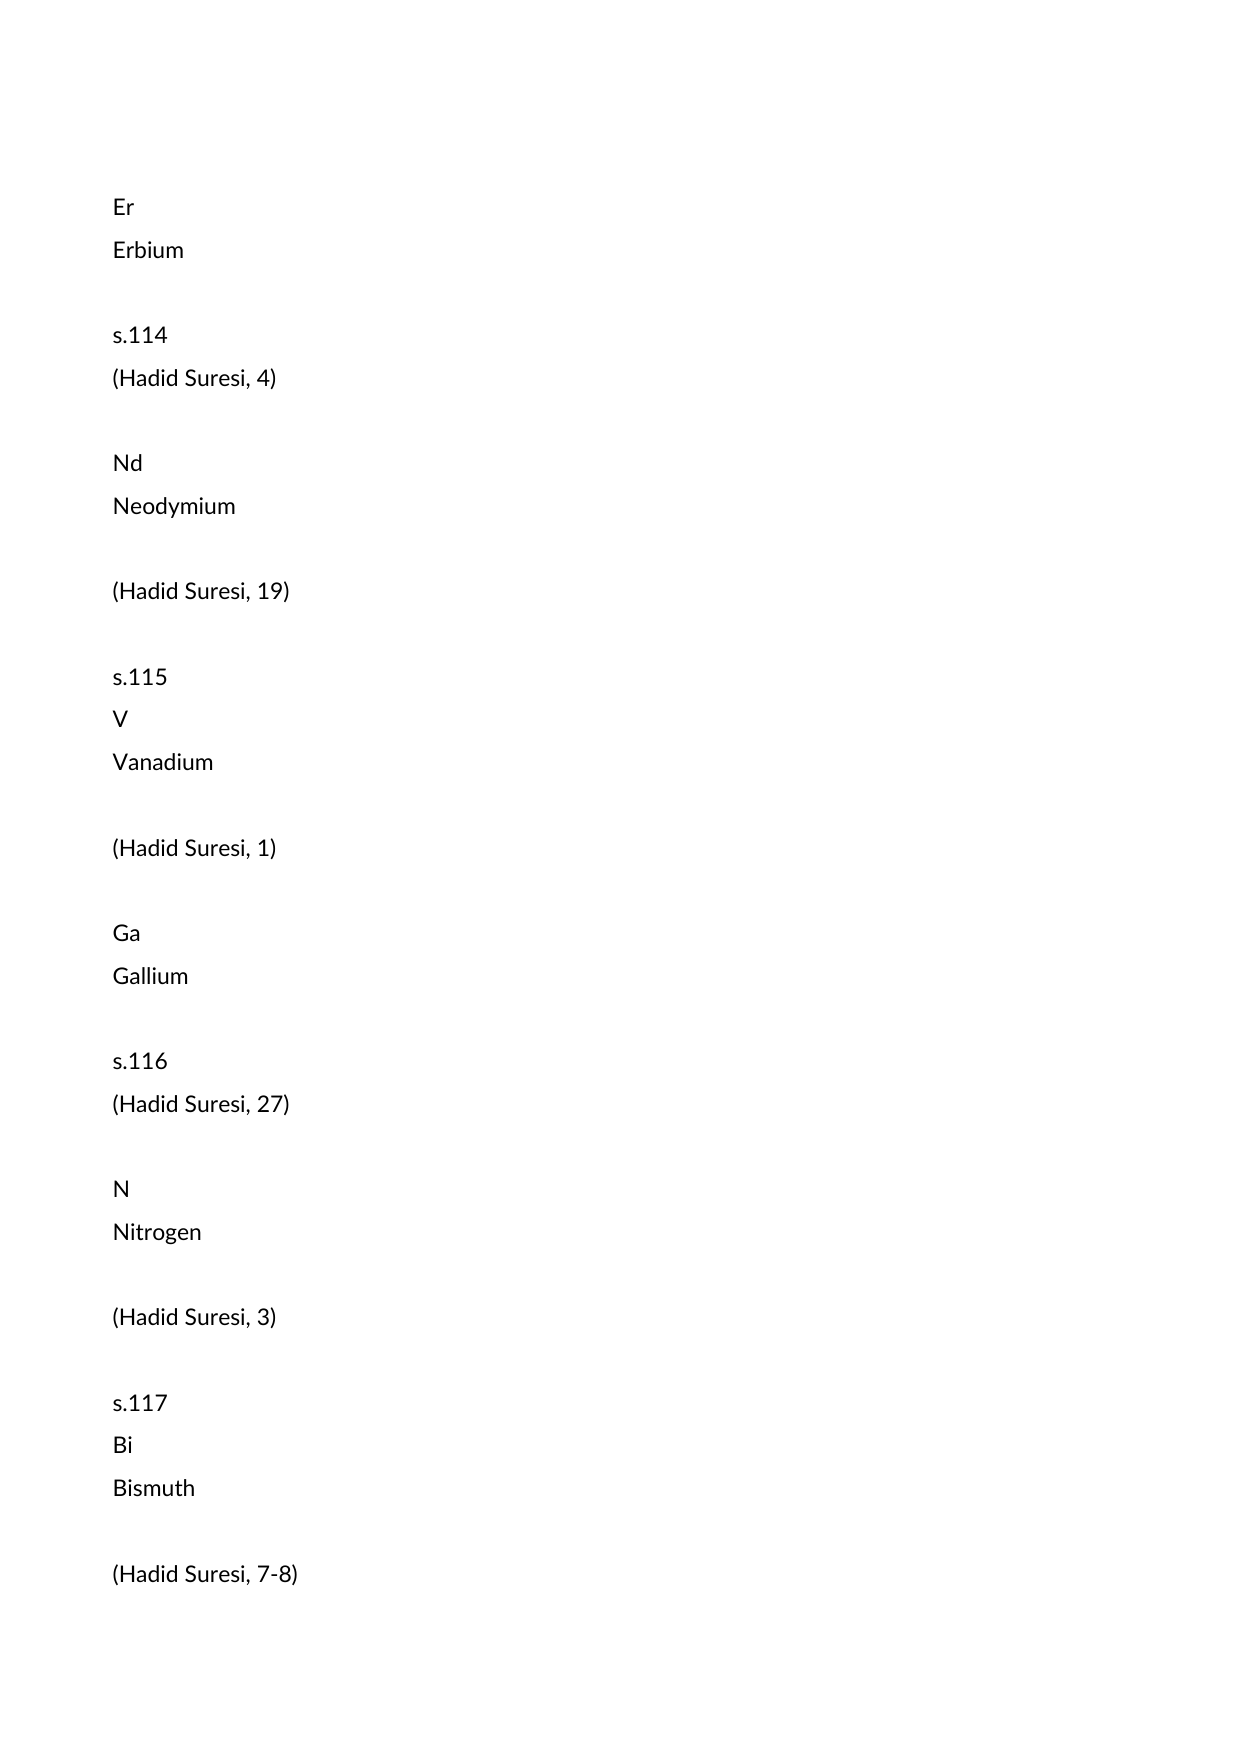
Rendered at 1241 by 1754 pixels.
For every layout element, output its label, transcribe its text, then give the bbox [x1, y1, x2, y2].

text (Hadid Suresi, 4) [75, 363, 1165, 391]
text Ga [75, 919, 1165, 946]
text V [75, 705, 1165, 733]
text Nd [75, 449, 1165, 476]
text (Hadid Suresi, 3) [75, 1303, 1165, 1331]
text Bi [75, 1431, 1165, 1459]
text (Hadid Suresi, 7-8) [75, 1559, 1165, 1587]
text s.114 [75, 321, 1165, 348]
text (Hadid Suresi, 27) [75, 1089, 1165, 1117]
text Nitrogen [75, 1218, 1165, 1245]
text Bismuth [75, 1474, 1165, 1501]
text Er [75, 193, 1165, 220]
text s.115 [75, 662, 1165, 690]
text s.117 [75, 1388, 1165, 1416]
text s.116 [75, 1047, 1165, 1074]
text (Hadid Suresi, 1) [75, 833, 1165, 861]
text N [75, 1175, 1165, 1202]
text Gallium [75, 961, 1165, 989]
text (Hadid Suresi, 19) [75, 577, 1165, 604]
text Erbium [75, 235, 1165, 263]
text Neodymium [75, 492, 1165, 519]
text Vanadium [75, 748, 1165, 775]
